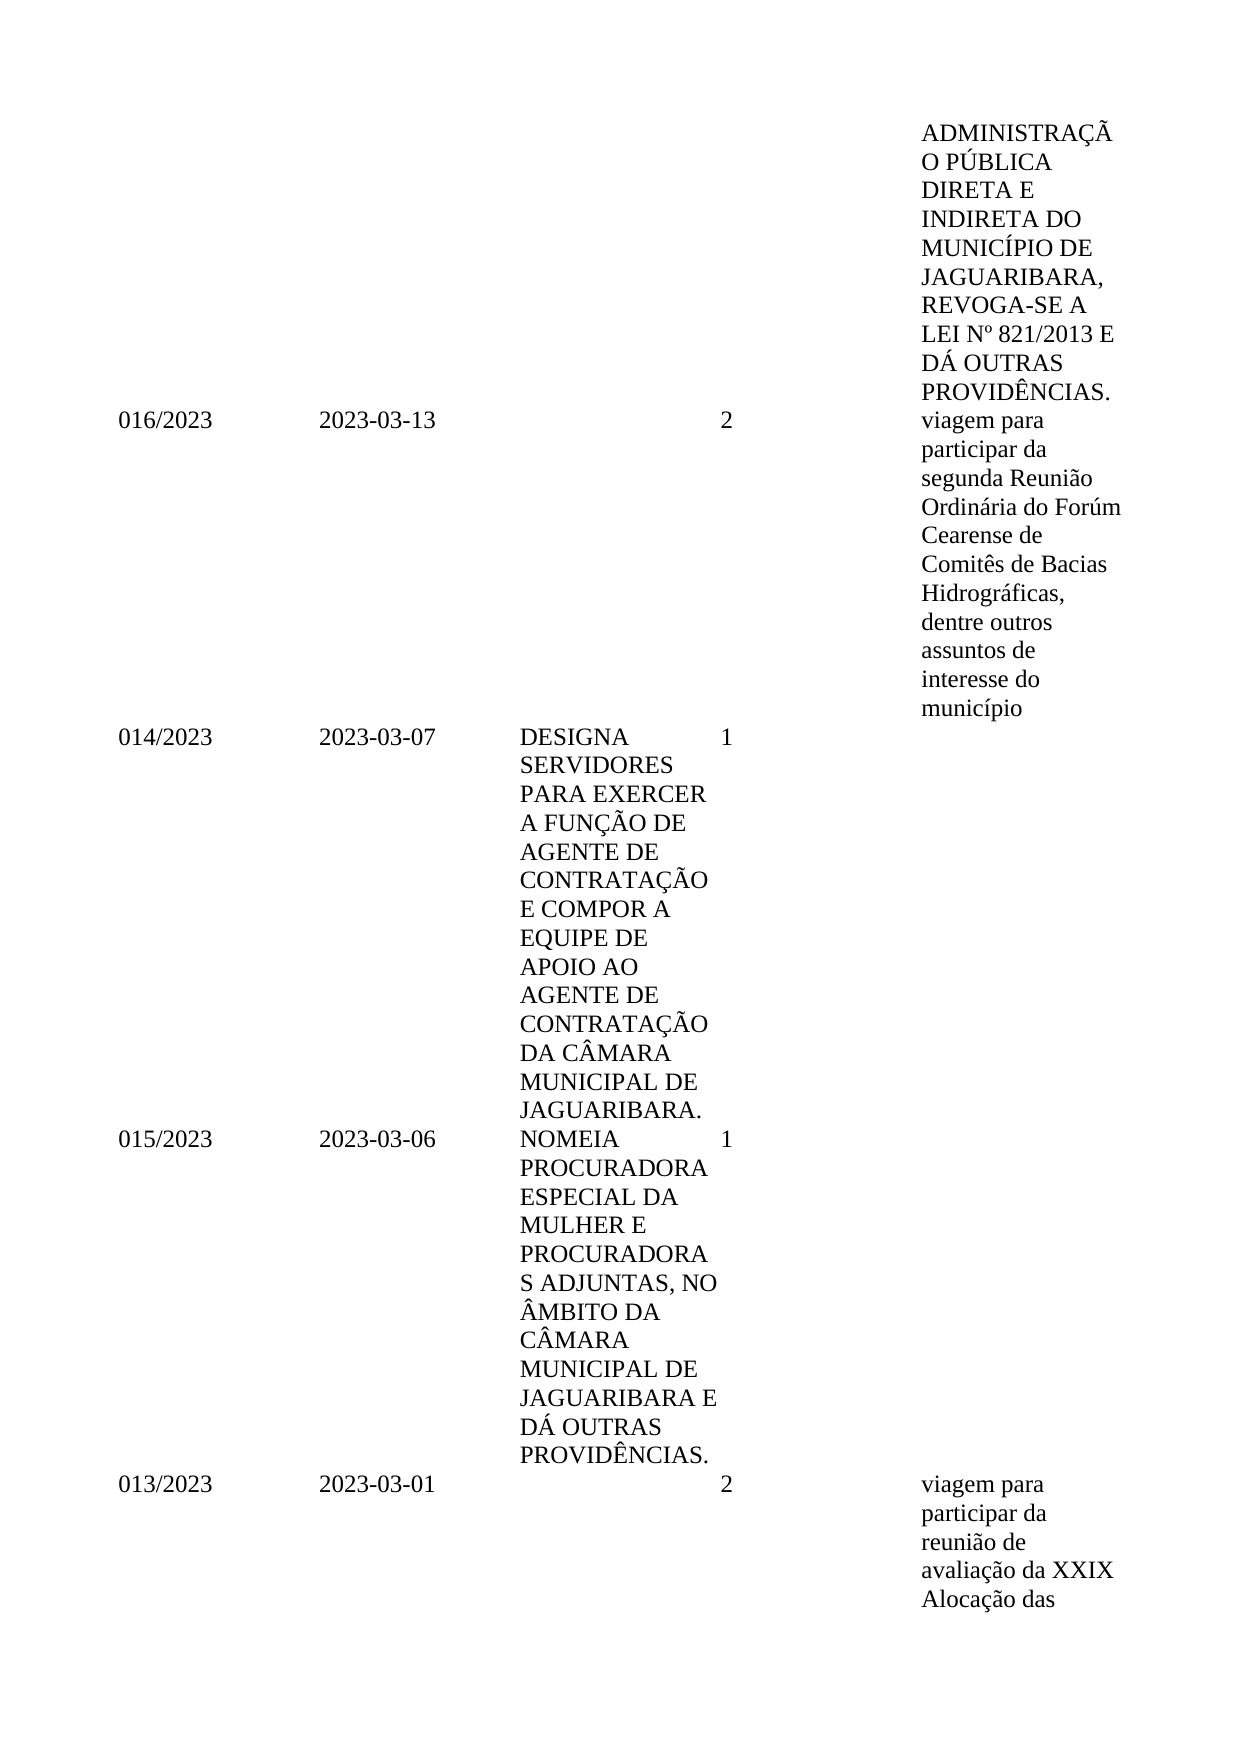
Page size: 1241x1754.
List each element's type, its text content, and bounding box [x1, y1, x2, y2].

table_cell [319, 118, 519, 406]
table_cell [520, 406, 720, 722]
table_cell 2023-03-06 [319, 1124, 519, 1469]
table_cell 1 [720, 1124, 921, 1469]
table_cell [520, 118, 720, 406]
table_cell viagem para participar da reunião de avaliação da XXIX Alocação das [921, 1469, 1122, 1613]
table_cell [720, 118, 921, 406]
table_cell [921, 1124, 1122, 1469]
table_cell DESIGNA SERVIDORES PARA EXERCER A FUNÇÃO DE AGENTE DE CONTRATAÇÃO E COMPOR A EQUIPE DE APOIO AO AGENTE DE CONTRATAÇÃO DA CÂMARA MUNICIPAL DE JAGUARIBARA. [520, 722, 720, 1124]
table_cell 013/2023 [118, 1469, 319, 1613]
table_cell 2023-03-01 [319, 1469, 519, 1613]
table_cell 2023-03-07 [319, 722, 519, 1124]
table_cell viagem para participar da segunda Reunião Ordinária do Forúm Cearense de Comitês de Bacias Hidrográficas, dentre outros assuntos de interesse do município [921, 406, 1122, 722]
table_cell 014/2023 [118, 722, 319, 1124]
table_cell 016/2023 [118, 406, 319, 722]
table_cell NOMEIA PROCURADORA ESPECIAL DA MULHER E PROCURADORAS ADJUNTAS, NO ÂMBITO DA CÂMARA MUNICIPAL DE JAGUARIBARA E DÁ OUTRAS PROVIDÊNCIAS. [520, 1124, 720, 1469]
table_cell 015/2023 [118, 1124, 319, 1469]
table_cell 2 [720, 406, 921, 722]
table_cell [921, 722, 1122, 1124]
table_cell ADMINISTRAÇÃO PÚBLICA DIRETA E INDIRETA DO MUNICÍPIO DE JAGUARIBARA, REVOGA-SE A LEI Nº 821/2013 E DÁ OUTRAS PROVIDÊNCIAS. [921, 118, 1122, 406]
table_cell [118, 118, 319, 406]
table_cell 1 [720, 722, 921, 1124]
table_cell 2 [720, 1469, 921, 1613]
table_cell 2023-03-13 [319, 406, 519, 722]
table_cell [520, 1469, 720, 1613]
